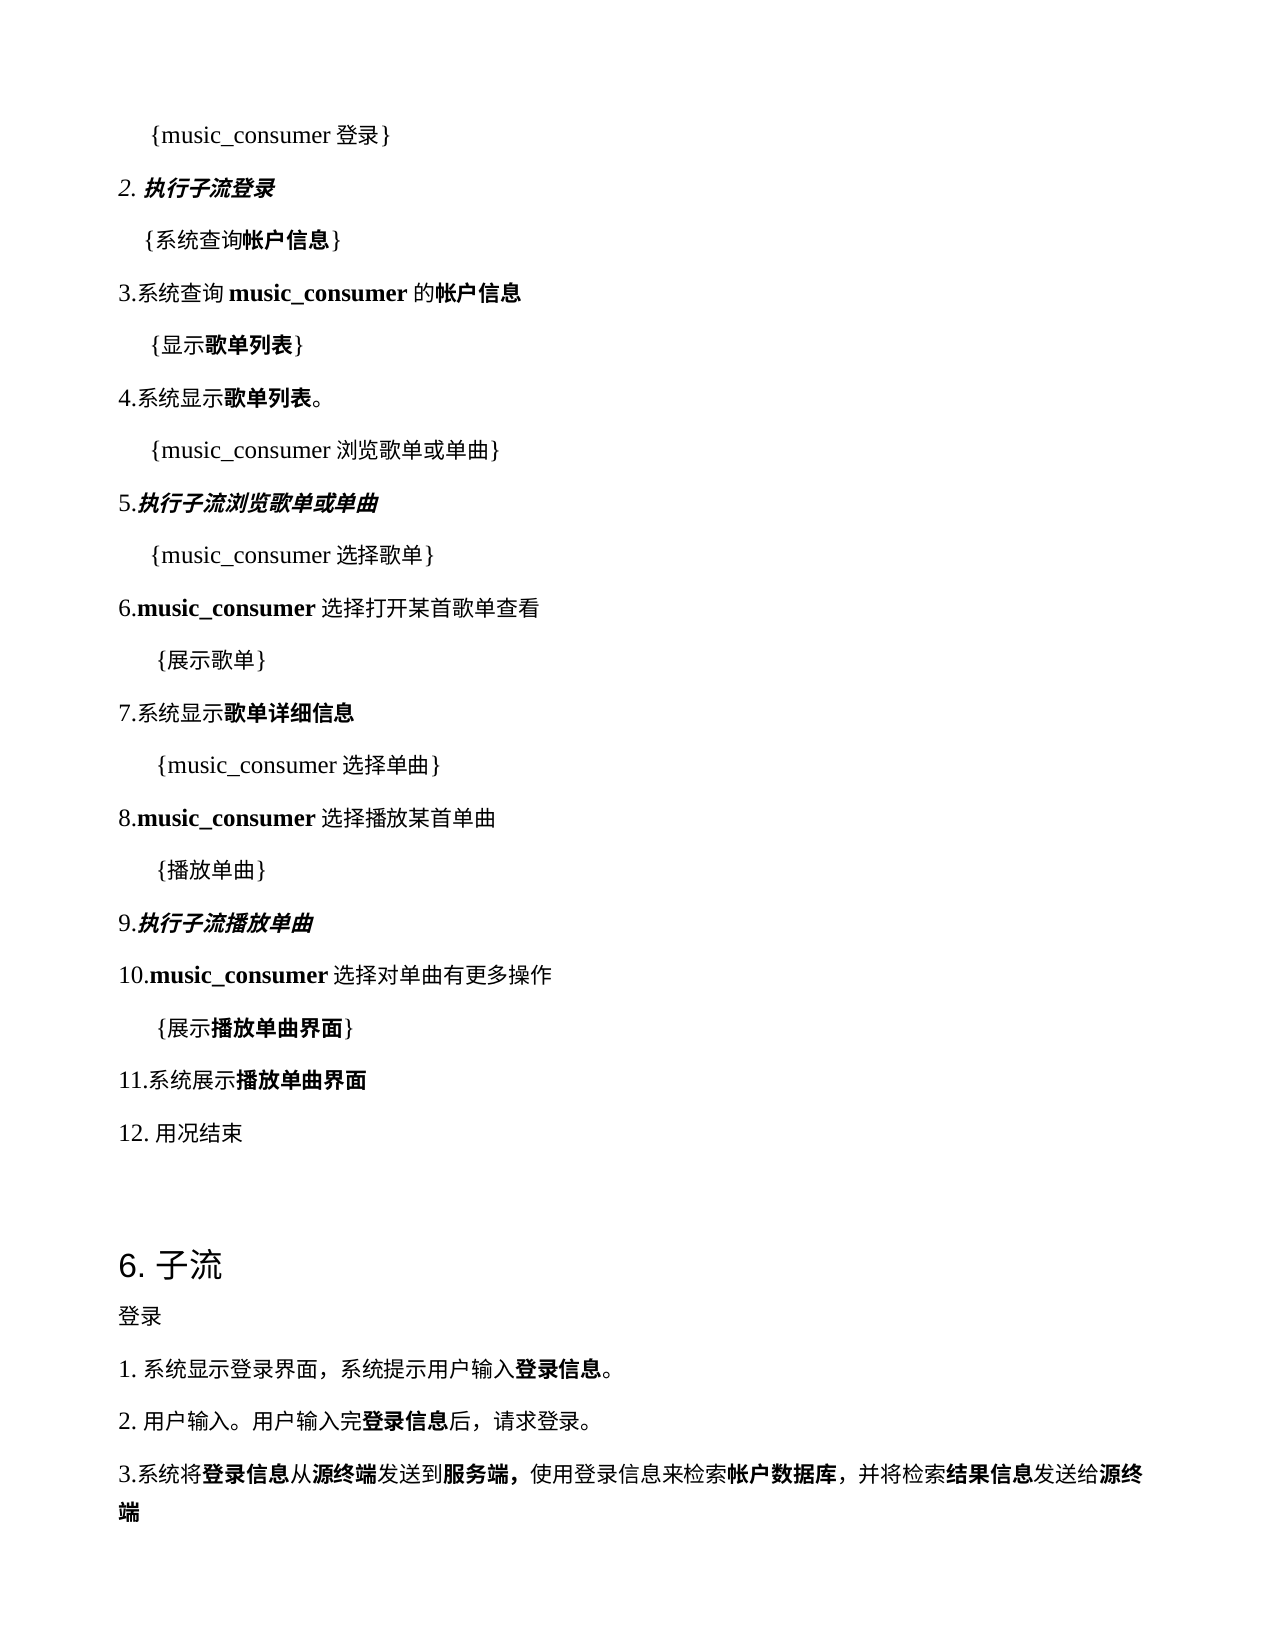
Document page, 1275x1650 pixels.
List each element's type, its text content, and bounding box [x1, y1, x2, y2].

text 3.系统将登录信息从源终端发送到服务端，使用登录信息来检索帐户数据库，并将检索结果信息发送给源终端 [118, 1457, 1157, 1526]
text 2. 执行子流登录 [118, 171, 1157, 202]
text {music_consumer选择单曲} [118, 748, 1157, 780]
text {music_consumer浏览歌单或单曲} [118, 433, 1157, 465]
text {music_consumer选择歌单} [118, 538, 1157, 570]
subtitle 6. 子流 [118, 1238, 1157, 1287]
text 2. 用户输入。用户输入完登录信息后，请求登录。 [118, 1404, 1157, 1436]
text 9.执行子流播放单曲 [118, 906, 1157, 937]
text 11.系统展示播放单曲界面 [118, 1063, 1157, 1095]
text 6.music_consumer选择打开某首歌单查看 [118, 591, 1157, 622]
text {music_consumer登录} [118, 118, 1157, 150]
text 8.music_consumer选择播放某首单曲 [118, 801, 1157, 832]
text 7.系统显示歌单详细信息 [118, 696, 1157, 727]
text 1. 系统显示登录界面，系统提示用户输入登录信息。 [118, 1352, 1157, 1383]
text {展示歌单} [118, 643, 1157, 675]
text {显示歌单列表} [118, 328, 1157, 360]
text 3.系统查询music_consumer的帐户信息 [118, 276, 1157, 307]
text {展示播放单曲界面} [118, 1011, 1157, 1042]
text 10.music_consumer选择对单曲有更多操作 [118, 958, 1157, 990]
text 登录 [118, 1299, 1157, 1331]
text {播放单曲} [118, 853, 1157, 885]
text {系统查询帐户信息} [118, 223, 1157, 255]
text 5.执行子流浏览歌单或单曲 [118, 486, 1157, 517]
text 4.系统显示歌单列表。 [118, 381, 1157, 412]
text 12. 用况结束 [118, 1116, 1157, 1147]
